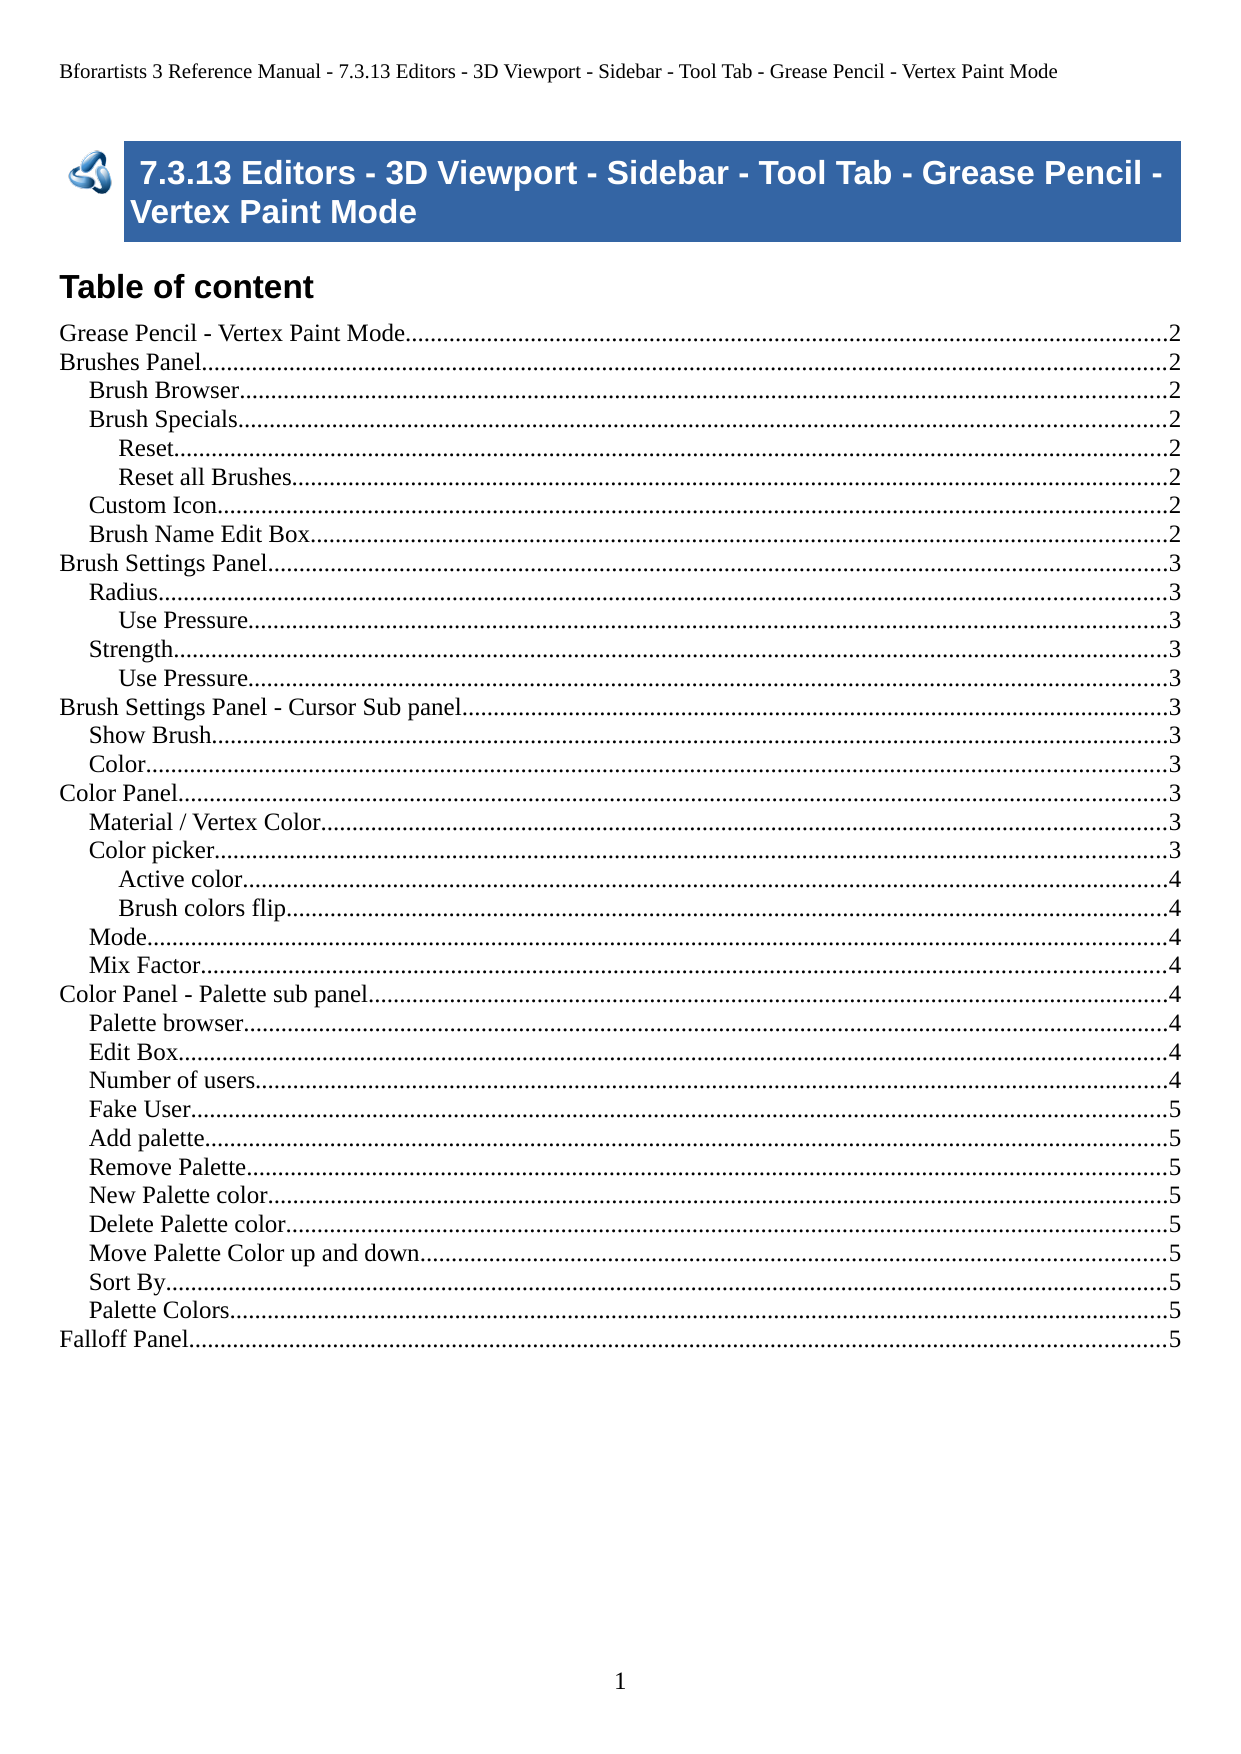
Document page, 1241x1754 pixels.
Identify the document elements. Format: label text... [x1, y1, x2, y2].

text Palette browser 4 [88, 1008, 1181, 1037]
text Delete Palette color 5 [88, 1209, 1181, 1238]
text Reset all Brushes 2 [118, 462, 1181, 490]
text Move Palette Color up and down 5 [88, 1238, 1181, 1267]
table_header 7.3.13 Editors - 3D Viewport - Sidebar - Tool Tab - Grease Pencil - Vertex Paint Mode [124, 141, 1181, 242]
text Radius 3 [88, 577, 1181, 605]
table_header [59, 141, 124, 242]
text Mode 4 [88, 922, 1181, 950]
text Add palette 5 [88, 1123, 1181, 1152]
text Color Panel - Palette sub panel 4 [59, 979, 1181, 1008]
text Use Pressure 3 [118, 663, 1181, 692]
text Sort By 5 [88, 1267, 1181, 1295]
text Remove Palette 5 [88, 1152, 1181, 1180]
text Number of users 4 [88, 1065, 1181, 1094]
text Brush Name Edit Box 2 [88, 519, 1181, 548]
subtitle Table of content [59, 267, 1181, 305]
text Brush Specials 2 [88, 404, 1181, 433]
text Active color 4 [118, 864, 1181, 893]
text Color 3 [88, 749, 1181, 778]
text Palette Colors 5 [88, 1295, 1181, 1324]
text Color picker 3 [88, 835, 1181, 864]
text Grease Pencil - Vertex Paint Mode 2 [59, 318, 1181, 347]
text Brushes Panel 2 [59, 347, 1181, 375]
text Material / Vertex Color 3 [88, 807, 1181, 835]
text New Palette color 5 [88, 1180, 1181, 1209]
text Brush Settings Panel - Cursor Sub panel 3 [59, 692, 1181, 720]
text Custom Icon 2 [88, 490, 1181, 519]
text Mix Factor 4 [88, 950, 1181, 979]
text Fake User 5 [88, 1094, 1181, 1123]
text Use Pressure 3 [118, 605, 1181, 634]
text Color Panel 3 [59, 778, 1181, 807]
text Strength 3 [88, 634, 1181, 663]
picture [65, 147, 114, 197]
text Brush Settings Panel 3 [59, 548, 1181, 577]
text Falloff Panel 5 [59, 1324, 1181, 1353]
text Brush Browser 2 [88, 375, 1181, 404]
text Show Brush 3 [88, 720, 1181, 749]
text Edit Box 4 [88, 1037, 1181, 1065]
text Reset 2 [118, 433, 1181, 462]
text Brush colors flip 4 [118, 893, 1181, 922]
